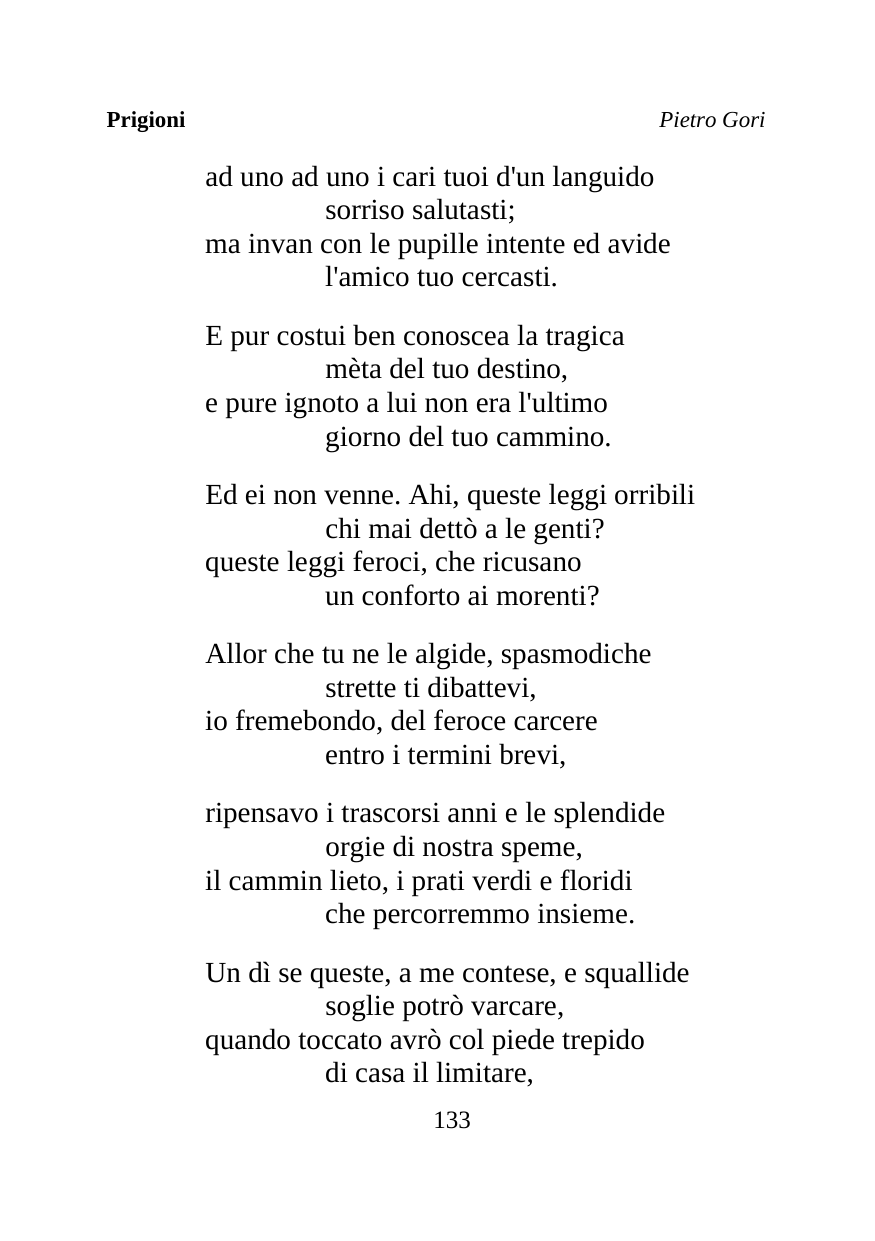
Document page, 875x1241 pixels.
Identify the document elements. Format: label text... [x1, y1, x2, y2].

text Un dì se queste, a me contese, e squallide soglie potrò varcare, [205, 955, 768, 1022]
text Allor che tu ne le algide, spasmodiche strette ti dibattevi, [205, 636, 768, 703]
text io fremebondo, del feroce carcere entro i termini brevi, [205, 703, 768, 771]
text ad uno ad uno i cari tuoi d'un languido sorriso salutasti; [205, 159, 768, 226]
text ripensavo i trascorsi anni e le splendide orgie di nostra speme, [205, 796, 768, 863]
text E pur costui ben conoscea la tragica mèta del tuo destino, [205, 318, 768, 385]
text ma invan con le pupille intente ed avide l'amico tuo cercasti. [205, 226, 768, 293]
text Ed ei non venne. Ahi, queste leggi orribili chi mai dettò a le genti? [205, 477, 768, 544]
text e pure ignoto a lui non era l'ultimo giorno del tuo cammino. [205, 385, 768, 452]
text queste leggi feroci, che ricusano un conforto ai morenti? [205, 544, 768, 611]
text il cammin lieto, i prati verdi e floridi che percorremmo insieme. [205, 863, 768, 930]
text quando toccato avrò col piede trepido di casa il limitare, [205, 1022, 768, 1089]
